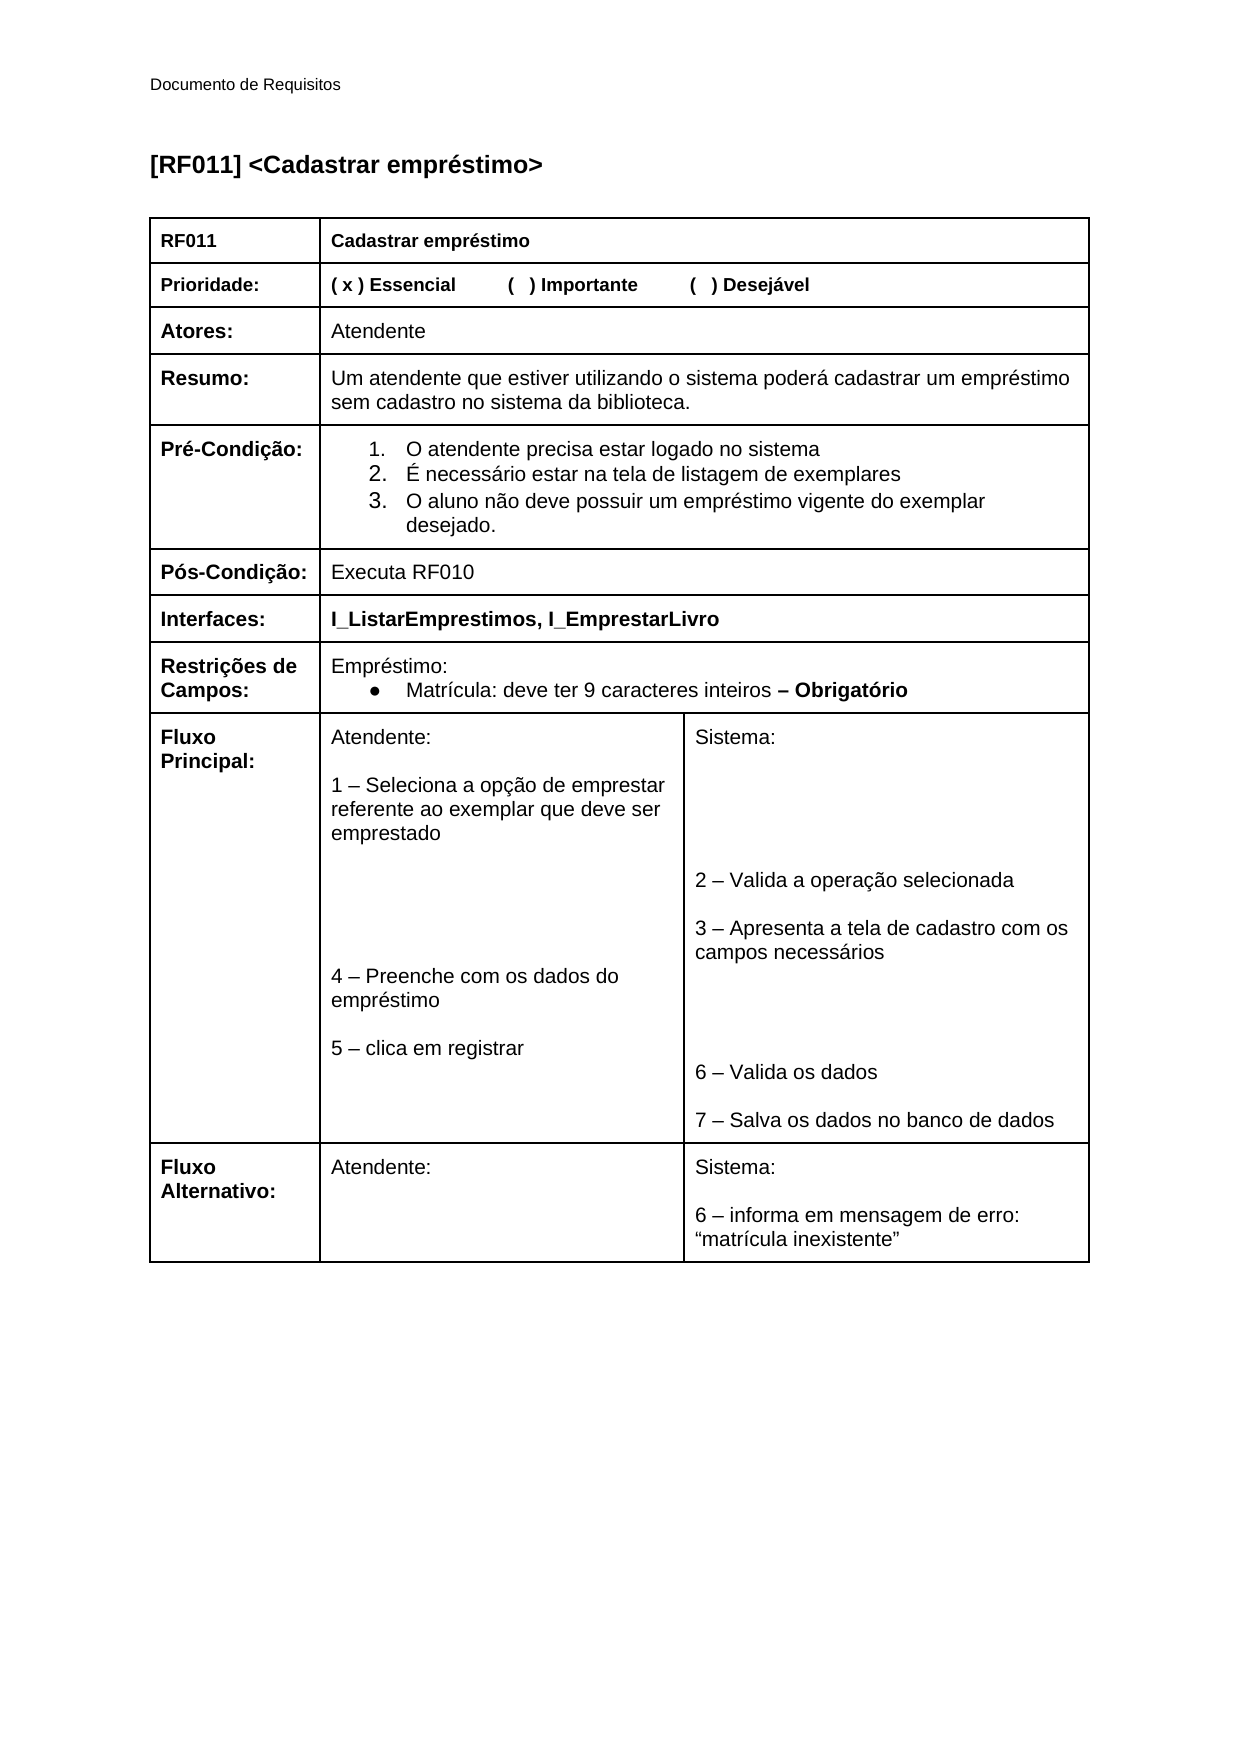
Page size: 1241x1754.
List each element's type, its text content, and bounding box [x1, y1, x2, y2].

table_cell Sistema: 2 – Valida a operação selecionada 3 – Apresenta a tela de cadastro com os campos necessários 6 – Valida os dados 7 – Salva os dados no banco de dados [685, 714, 1088, 1142]
table_cell Fluxo Principal: [151, 714, 319, 1142]
table_cell Fluxo Alternativo: [151, 1144, 319, 1261]
table_header RF011 [151, 219, 319, 262]
table_cell Pós-Condição: [151, 550, 319, 594]
table_header Cadastrar empréstimo [321, 219, 1088, 262]
table_cell Pré-Condição: [151, 426, 319, 547]
table_cell Prioridade: [151, 264, 319, 306]
table_cell Resumo: [151, 355, 319, 424]
table_cell O atendente precisa estar logado no sistema É necessário estar na tela de listagem de exemplares O aluno não deve possuir um empréstimo vigente do exemplar desejado. [321, 426, 1088, 547]
table_cell Interfaces: [151, 596, 319, 641]
table_cell Restrições de Campos: [151, 643, 319, 712]
table_cell Atendente [321, 308, 1088, 353]
table_cell ( x ) Essencial ( ) Importante ( ) Desejável [321, 264, 1088, 306]
table_cell I_ListarEmprestimos, I_EmprestarLivro [321, 596, 1088, 641]
table_cell Um atendente que estiver utilizando o sistema poderá cadastrar um empréstimo sem cadastro no sistema da biblioteca. [321, 355, 1088, 424]
subtitle [RF011] <Cadastrar empréstimo> [150, 150, 1090, 179]
table_cell Atendente: [321, 1144, 683, 1261]
table_cell Atores: [151, 308, 319, 353]
table_cell Sistema: 6 – informa em mensagem de erro: “matrícula inexistente” [685, 1144, 1088, 1261]
table_cell Atendente: 1 – Seleciona a opção de emprestar referente ao exemplar que deve ser emprestado 4 – Preenche com os dados do empréstimo 5 – clica em registrar [321, 714, 683, 1142]
table_cell Empréstimo: Matrícula: deve ter 9 caracteres inteiros – Obrigatório [321, 643, 1088, 712]
table_cell Executa RF010 [321, 550, 1088, 594]
